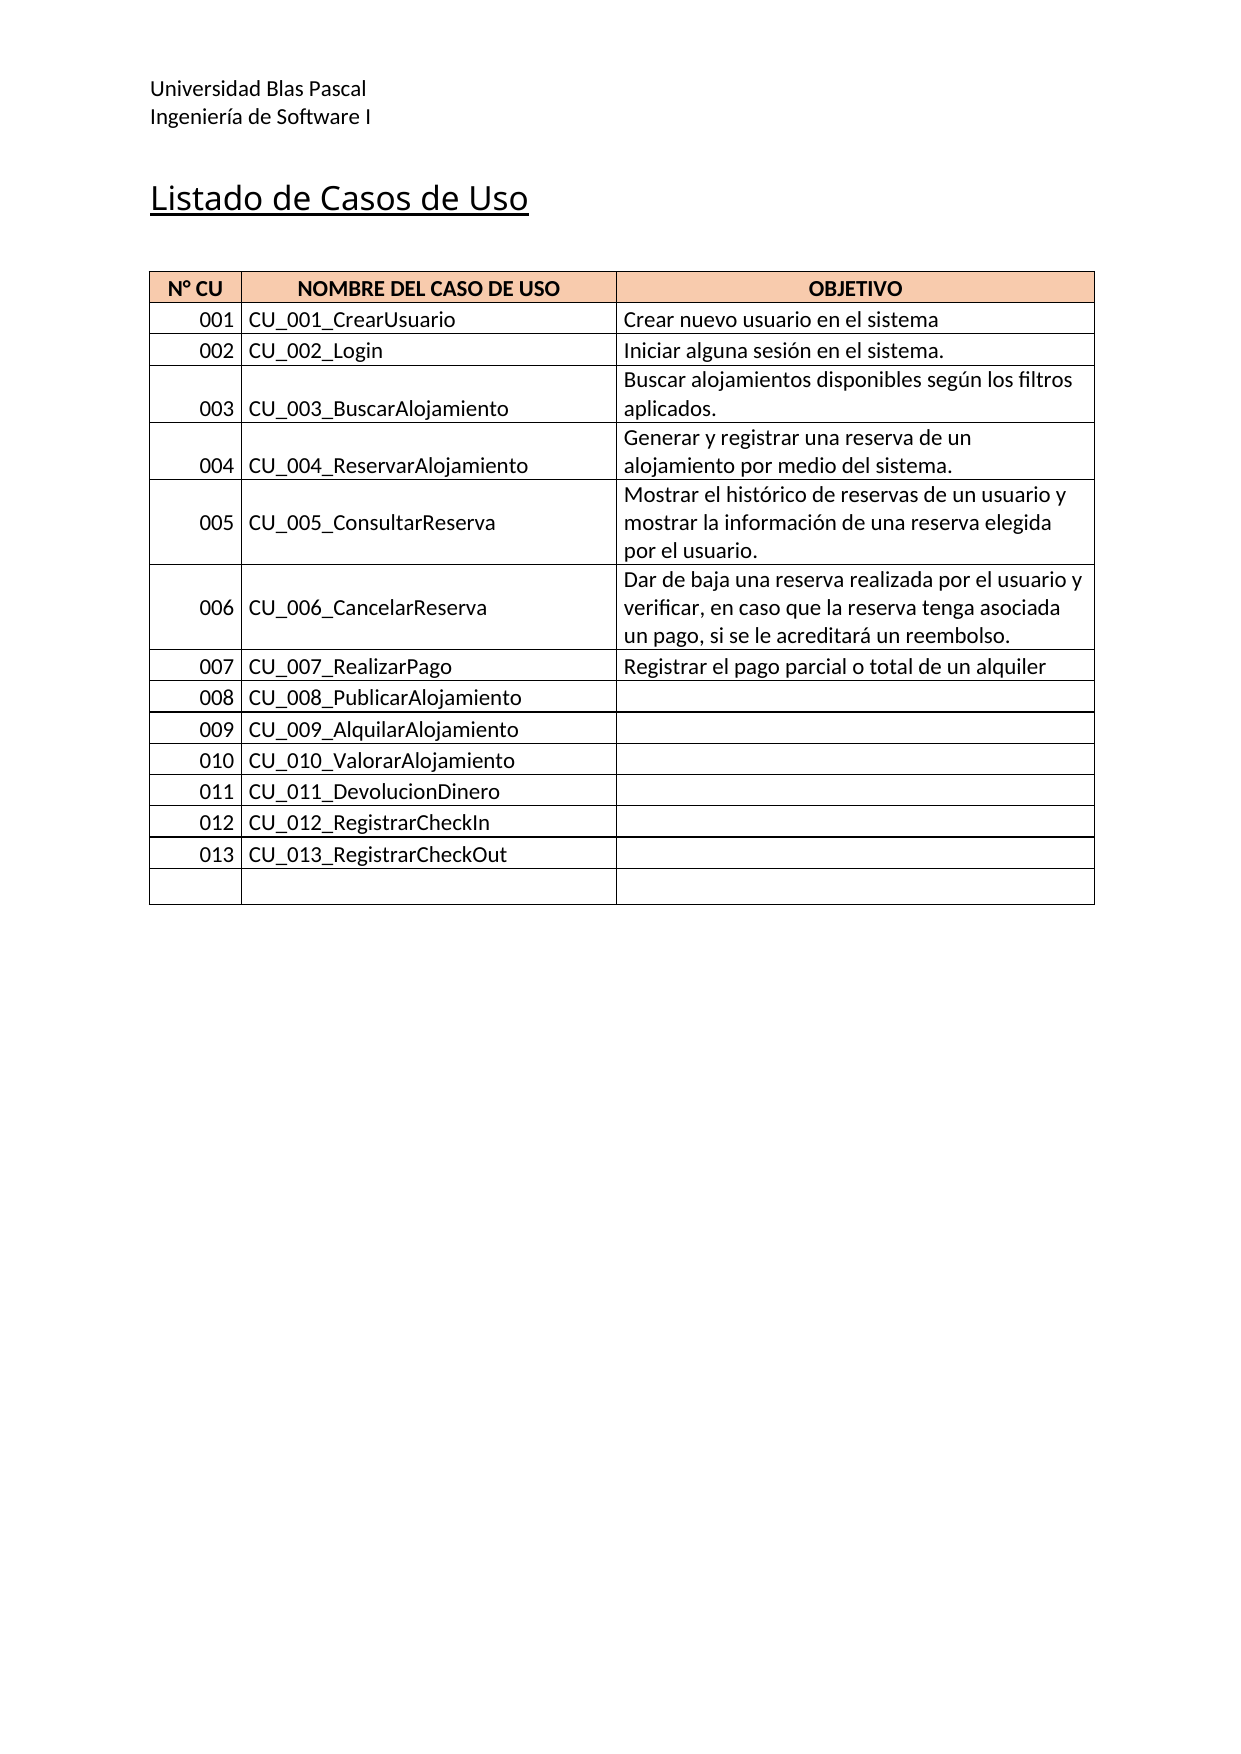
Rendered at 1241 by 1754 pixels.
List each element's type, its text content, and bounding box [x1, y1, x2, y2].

table_cell 003 [150, 366, 241, 422]
table_cell CU_006_CancelarReserva [242, 565, 616, 649]
table_cell CU_001_CrearUsuario [242, 303, 616, 333]
table_cell CU_007_RealizarPago [242, 650, 616, 680]
table_cell Mostrar el histórico de reservas de un usuario y mostrar la información de una reserva elegida por el usuario. [617, 480, 1094, 564]
table_cell [150, 869, 241, 904]
table_header OBJETIVO [617, 272, 1094, 302]
table_cell CU_003_BuscarAlojamiento [242, 366, 616, 422]
table_cell [617, 744, 1094, 774]
table_header N° CU [150, 272, 241, 302]
table_cell CU_004_ReservarAlojamiento [242, 423, 616, 479]
table_cell CU_008_PublicarAlojamiento [242, 681, 616, 711]
table_cell 001 [150, 303, 241, 333]
table_cell 005 [150, 480, 241, 564]
table_cell CU_010_ValorarAlojamiento [242, 744, 616, 774]
table_cell 011 [150, 775, 241, 805]
table_cell 010 [150, 744, 241, 774]
table_cell 013 [150, 838, 241, 868]
table_cell Buscar alojamientos disponibles según los filtros aplicados. [617, 366, 1094, 422]
table_cell Iniciar alguna sesión en el sistema. [617, 334, 1094, 364]
table_cell Crear nuevo usuario en el sistema [617, 303, 1094, 333]
table_cell CU_013_RegistrarCheckOut [242, 838, 616, 868]
table_cell Generar y registrar una reserva de un alojamiento por medio del sistema. [617, 423, 1094, 479]
table_cell [617, 775, 1094, 805]
table_cell [617, 713, 1094, 743]
table_cell 004 [150, 423, 241, 479]
table_cell [617, 869, 1094, 904]
table_cell 009 [150, 713, 241, 743]
table_cell CU_011_DevolucionDinero [242, 775, 616, 805]
table_cell Dar de baja una reserva realizada por el usuario y verificar, en caso que la reserva tenga asociada un pago, si se le acreditará un reembolso. [617, 565, 1094, 649]
table_cell 012 [150, 806, 241, 836]
table_cell [617, 838, 1094, 868]
table_cell [617, 681, 1094, 711]
table_header NOMBRE DEL CASO DE USO [242, 272, 616, 302]
table_cell 002 [150, 334, 241, 364]
table_cell CU_009_AlquilarAlojamiento [242, 713, 616, 743]
subtitle Listado de Casos de Uso [150, 175, 1090, 220]
table_cell Registrar el pago parcial o total de un alquiler [617, 650, 1094, 680]
table_cell CU_002_Login [242, 334, 616, 364]
table_cell 007 [150, 650, 241, 680]
table_cell [242, 869, 616, 904]
table_cell 006 [150, 565, 241, 649]
table_cell 008 [150, 681, 241, 711]
table_cell CU_012_RegistrarCheckIn [242, 806, 616, 836]
table_cell [617, 806, 1094, 836]
table_cell CU_005_ConsultarReserva [242, 480, 616, 564]
